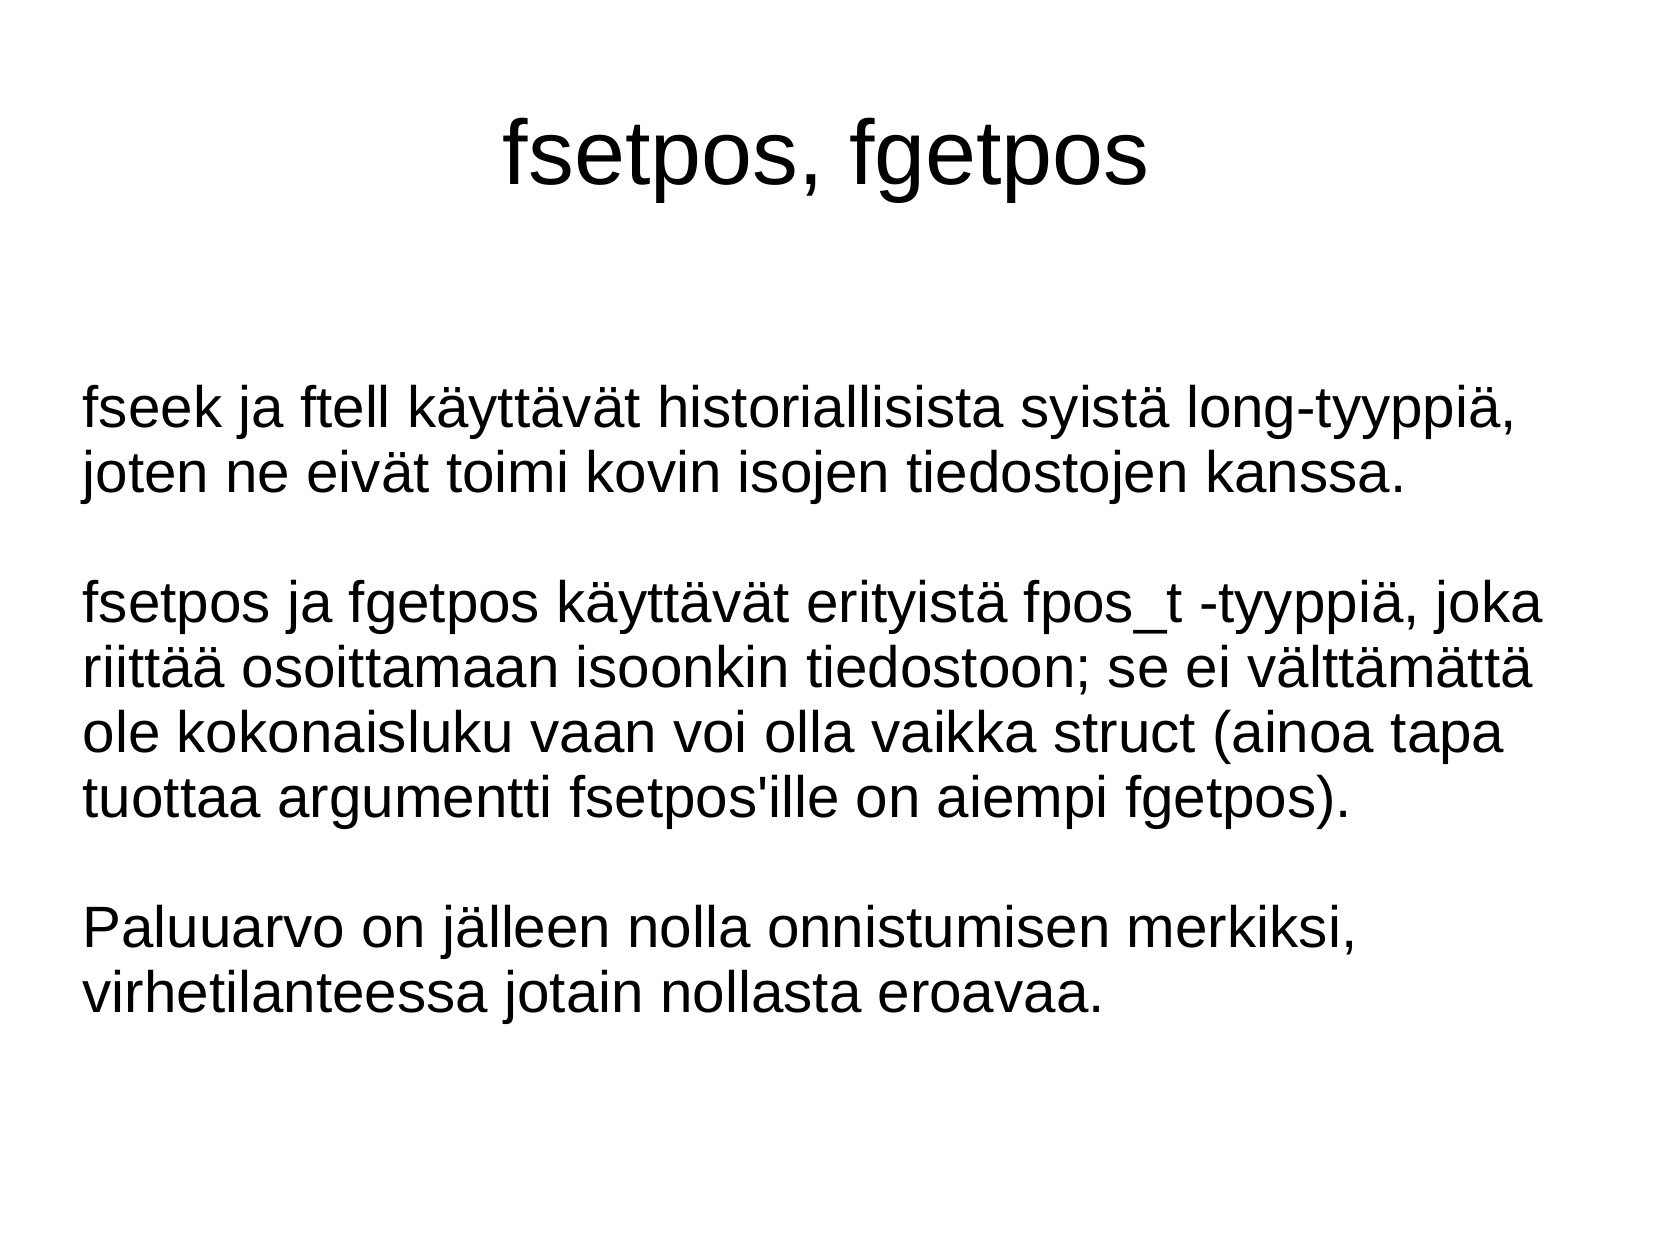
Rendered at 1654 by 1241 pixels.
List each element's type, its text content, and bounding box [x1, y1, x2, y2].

subtitle fseek ja ftell käyttävät historiallisista syistä long-tyyppiä, joten ne eivät toimi kovin isojen tiedostojen kanssa. fsetpos ja fgetpos käyttävät erityistä fpos_t -tyyppiä, joka riittää osoittamaan isoonkin tiedostoon; se ei välttämättä ole kokonaisluku vaan voi olla vaikka struct (ainoa tapa tuottaa argumentti fsetpos'ille on aiempi fgetpos). Paluuarvo on jälleen nolla onnistumisen merkiksi, virhetilanteessa jotain nollasta eroavaa. [82, 297, 1571, 1102]
title fsetpos, fgetpos [82, 56, 1571, 250]
